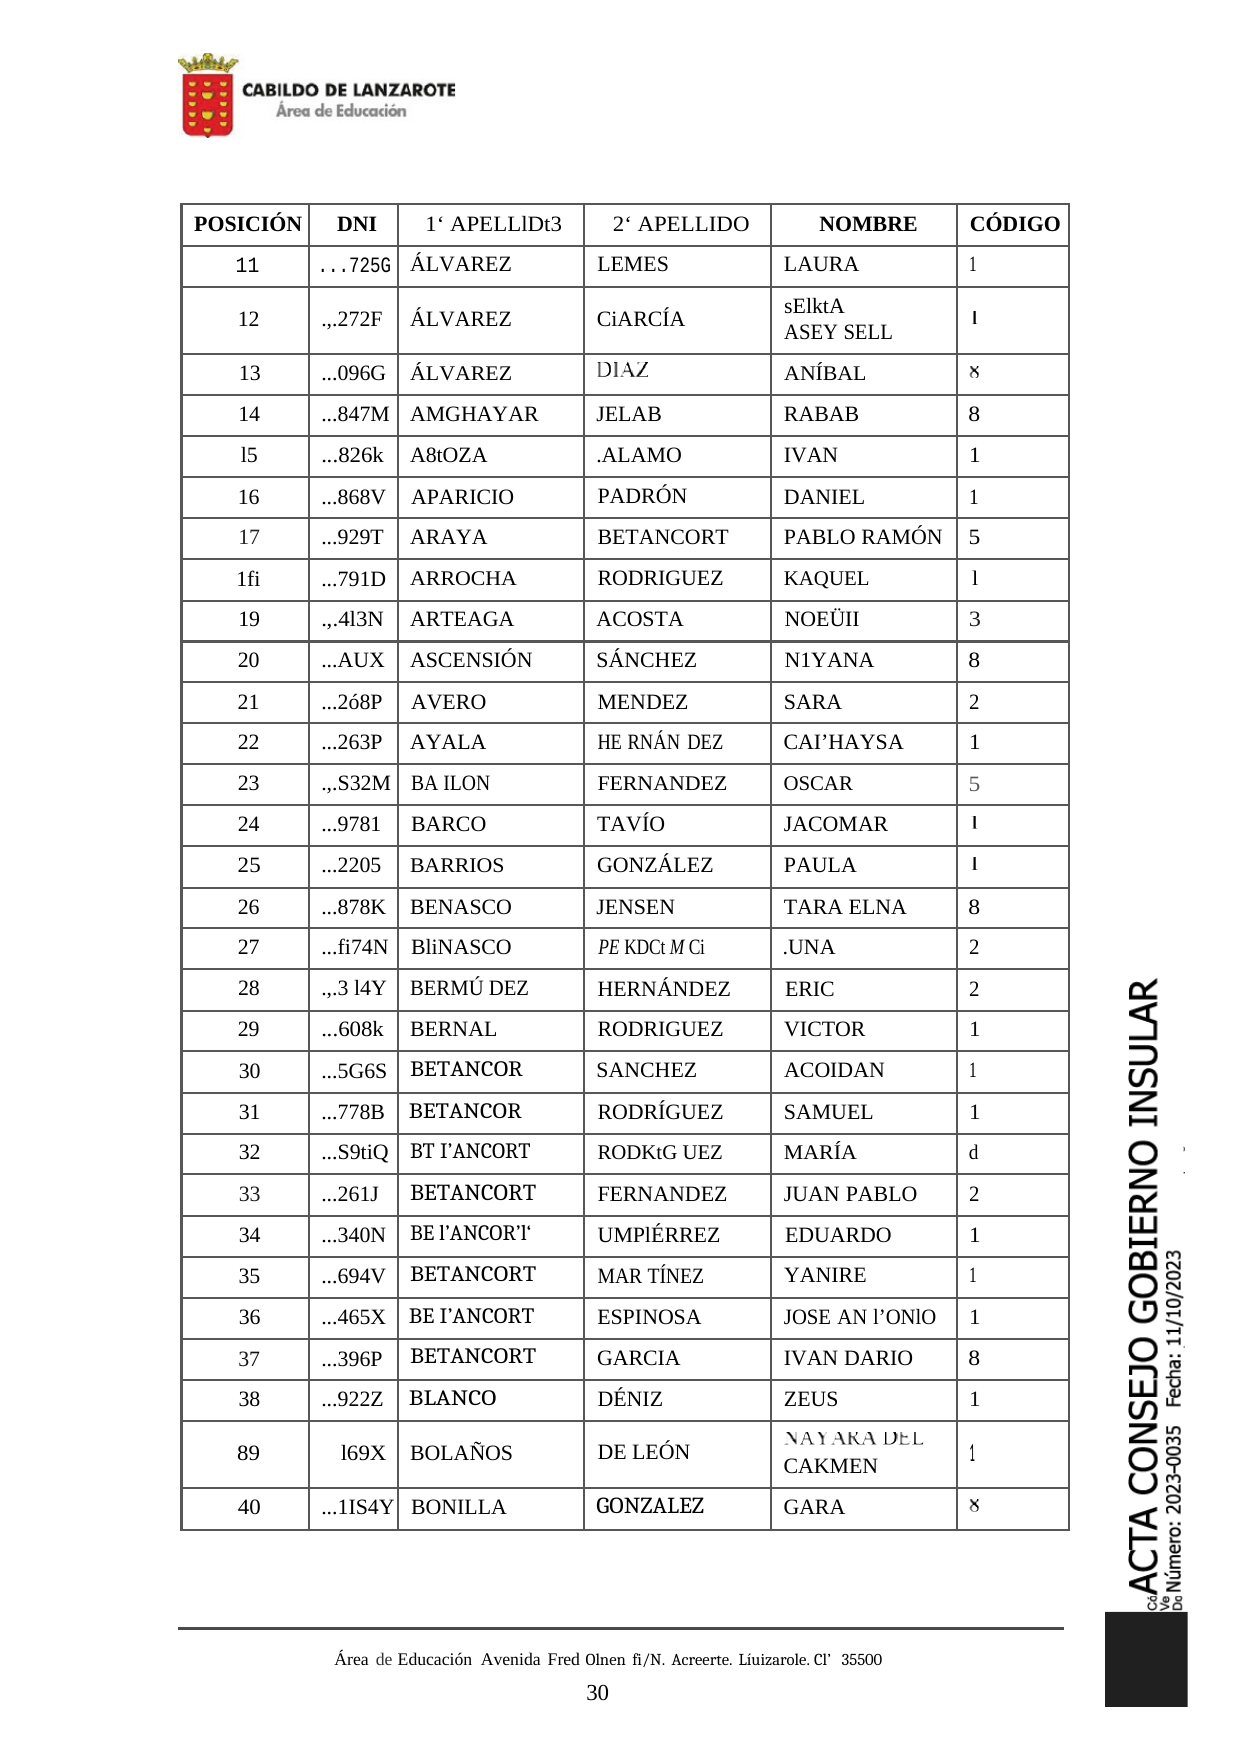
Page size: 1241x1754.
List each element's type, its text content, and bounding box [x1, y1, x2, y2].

text 2 [969, 1181, 1068, 1206]
text ...878K [321, 894, 397, 919]
text .,.S32M [321, 770, 397, 795]
text 26 [192, 894, 305, 919]
text ZEUS [784, 1386, 956, 1411]
text JUAN PABLO [784, 1181, 956, 1206]
text MARÍA [784, 1140, 956, 1164]
text 21 [192, 689, 305, 714]
text 40 [192, 1494, 306, 1519]
text 20 [192, 647, 305, 672]
text 13 [192, 360, 307, 385]
text 19 [192, 606, 306, 631]
text ARAYA [410, 524, 583, 549]
text ...694V [321, 1263, 397, 1288]
text Área de Educación Avenida Fred Olnen fi/N. Acreerte. Líuizarole. Cl’ 35500 [334, 1649, 1198, 1669]
text 89 [192, 1440, 305, 1465]
text 22 [192, 729, 305, 754]
text 1 [969, 1016, 1068, 1042]
text VICTOR [784, 1016, 956, 1042]
text TAVÍO [597, 811, 770, 836]
text l5 [192, 442, 306, 467]
text 38 [192, 1386, 306, 1411]
text RODRIGUEZ [597, 565, 770, 590]
text 1 [969, 1262, 1068, 1287]
text sElktA ASEY SELL [784, 293, 893, 344]
picture [971, 311, 978, 324]
text 36 [192, 1304, 307, 1329]
text ...608k [321, 1016, 397, 1042]
text HERNÁNDEZ [597, 976, 770, 1001]
text l [972, 566, 1068, 590]
text ...778B [321, 1099, 397, 1124]
text .,.4l3N [321, 606, 397, 631]
text 17 [192, 524, 306, 549]
picture [597, 360, 648, 377]
text ...929T [321, 524, 397, 549]
text GARCIA [597, 1345, 770, 1370]
text 35 [192, 1263, 307, 1288]
text BLANCO [409, 1386, 583, 1411]
text 1 [969, 251, 1068, 277]
text ...9781 [321, 811, 397, 837]
text 1fi [192, 566, 304, 591]
text ...261J [321, 1181, 397, 1206]
text ...5G6S [321, 1058, 397, 1083]
text .UNA [782, 934, 956, 959]
text GARA [783, 1494, 956, 1519]
text NOMBRE [819, 211, 956, 236]
text LAURA [784, 251, 956, 277]
text ...096G [321, 360, 397, 385]
text .ALAMO [596, 442, 770, 467]
text BliNASCO [411, 934, 583, 959]
picture [1105, 978, 1188, 1707]
text AMGHAYAR [410, 401, 583, 427]
picture [971, 857, 978, 870]
text MAR TÍNEZ [597, 1263, 770, 1288]
picture [784, 1432, 924, 1445]
text ...826k [321, 442, 397, 467]
text ACOIDAN [784, 1057, 956, 1082]
text IVAN [783, 442, 956, 467]
text BETANCORT [410, 1180, 583, 1206]
text 5 [968, 524, 1068, 549]
text .,.3 l4Y [321, 975, 397, 1001]
text BONILLA [411, 1494, 583, 1519]
picture [971, 816, 978, 829]
text RODKtG UEZ [597, 1140, 770, 1164]
text BE I’ANCORT [409, 1303, 583, 1329]
text ...725G [317, 254, 397, 279]
text ...fi74N [321, 934, 397, 959]
text .,.272F [321, 306, 397, 331]
text BETANCOR [409, 1098, 583, 1123]
text 8 [968, 647, 1068, 672]
text ÁLVAREZ [410, 251, 583, 277]
text 8 [968, 401, 1068, 427]
text CÓDIGO [969, 211, 1068, 236]
text 12 [192, 306, 305, 331]
text RABAB [784, 401, 956, 427]
text BARCO [411, 811, 583, 837]
text TARA ELNA [783, 894, 956, 919]
text BA ILON [411, 770, 583, 795]
text AYALA [410, 729, 583, 754]
text KAQUEL [784, 566, 956, 590]
text SARA [784, 689, 956, 714]
text FERNANDEZ [597, 771, 770, 795]
text BERNAL [410, 1016, 583, 1042]
text JENSEN [596, 894, 770, 919]
text BARRIOS [410, 853, 583, 877]
text 1 [969, 442, 1068, 467]
text ...1IS4Y [321, 1494, 397, 1519]
text FERNANDEZ [597, 1181, 770, 1206]
text 31 [192, 1099, 307, 1124]
text SANCHEZ [596, 1057, 770, 1082]
text UMPlÉRREZ [597, 1222, 770, 1247]
text N1YANA [784, 647, 956, 672]
text LEMES [597, 251, 770, 277]
text 37 [192, 1346, 306, 1371]
text ...2ó8P [321, 689, 397, 714]
text ...791D [321, 566, 397, 591]
text 1 [969, 1222, 1068, 1247]
text YANIRE [784, 1262, 956, 1287]
text 1 [969, 484, 1068, 509]
text RODRIGUEZ [597, 1016, 770, 1042]
text 25 [192, 852, 306, 877]
text BETANCOR [410, 1057, 583, 1082]
text APARICIO [411, 484, 583, 509]
text BOLAÑOS [410, 1440, 583, 1465]
text ERIC [785, 976, 956, 1001]
text 1 [969, 1099, 1068, 1124]
text GONZÁLEZ [597, 852, 770, 877]
text 14 [192, 401, 306, 427]
text 24 [192, 811, 305, 837]
text GONZALEZ [596, 1493, 770, 1519]
text 1 [969, 1386, 1068, 1411]
text ...2205 [321, 852, 397, 877]
text DÉNIZ [597, 1386, 770, 1411]
text 11 [190, 254, 304, 279]
text ...AUX [321, 647, 397, 672]
text ARROCHA [410, 566, 583, 590]
text 1 [969, 1057, 1068, 1082]
text ...396P [321, 1346, 397, 1371]
text PAULA [784, 852, 956, 877]
text DANIEL [784, 484, 956, 509]
text ESPINOSA [597, 1304, 770, 1329]
text 23 [192, 770, 305, 795]
text 1‘ APELLlDt3 [425, 211, 583, 236]
text 34 [192, 1222, 307, 1247]
text DNI [337, 211, 397, 236]
text 16 [192, 484, 305, 509]
text JELAB [596, 401, 770, 427]
text 29 [192, 1016, 305, 1042]
text DE LEÓN [597, 1439, 770, 1464]
text 2 [969, 689, 1068, 714]
text ...922Z [321, 1386, 397, 1411]
text ÁLVAREZ [410, 306, 583, 331]
text 33 [192, 1181, 307, 1206]
text d [969, 1140, 1068, 1164]
text 2 [969, 934, 1068, 959]
text JACOMAR [784, 811, 956, 837]
text ...465X [321, 1304, 397, 1329]
text CiARCÍA [597, 306, 770, 331]
text ...263P [321, 729, 397, 754]
text RODRÍGUEZ [597, 1099, 770, 1124]
text l69X [341, 1440, 397, 1465]
picture [969, 366, 979, 378]
text 27 [192, 934, 305, 959]
text 1 [969, 1304, 1068, 1329]
text JOSE AN l’ONlO [784, 1304, 956, 1329]
text SÁNCHEZ [596, 647, 770, 672]
text OSCAR [783, 771, 956, 795]
text HE RNÁN DEZ [597, 729, 770, 754]
text ...340N [321, 1222, 397, 1247]
text 28 [192, 975, 306, 1001]
text PABLO RAMÓN [784, 524, 956, 549]
text BETANCORT [597, 524, 770, 549]
text ARTEAGA [410, 606, 583, 632]
text BERMÚ DEZ [410, 975, 583, 1000]
text 2‘ APELLIDO [613, 211, 770, 236]
picture [969, 1499, 979, 1512]
text 1 [969, 729, 1068, 754]
text ACOSTA [596, 606, 770, 632]
text MENDEZ [597, 689, 770, 714]
text ...S9tiQ [321, 1139, 397, 1164]
picture [178, 53, 456, 138]
text NOEÜII [784, 606, 956, 632]
text 3 [968, 606, 1068, 632]
text 2 [969, 976, 1068, 1001]
text 30 [192, 1058, 307, 1083]
text ANÍBAL [784, 361, 956, 385]
text AVERO [411, 689, 583, 714]
text CAKMEN [783, 1453, 956, 1478]
text ASCENSIÓN [410, 647, 583, 672]
text 8 [968, 894, 1068, 919]
text CAI’HAYSA [783, 729, 956, 754]
text BETANCORT [410, 1262, 583, 1287]
text BENASCO [410, 894, 583, 919]
text IVAN DARIO [783, 1345, 956, 1370]
text SAMUEL [784, 1099, 956, 1124]
text BE l’ANCOR’l‘ [410, 1221, 583, 1246]
text BETANCORT [410, 1344, 583, 1369]
text ...868V [321, 484, 397, 509]
text A8tOZA [410, 442, 583, 467]
text 8 [968, 1345, 1068, 1370]
text POSICIÓN [192, 211, 304, 236]
text ÁLVAREZ [410, 361, 583, 385]
text 5 [968, 771, 1068, 796]
text PADRÓN [597, 483, 770, 508]
text ...847M [321, 401, 397, 427]
text 32 [192, 1139, 307, 1164]
text EDUARDO [785, 1222, 956, 1247]
text 1 [969, 1436, 1068, 1468]
text BT I’ANCORT [410, 1139, 583, 1164]
text PE KDCt M Ci [598, 934, 770, 959]
